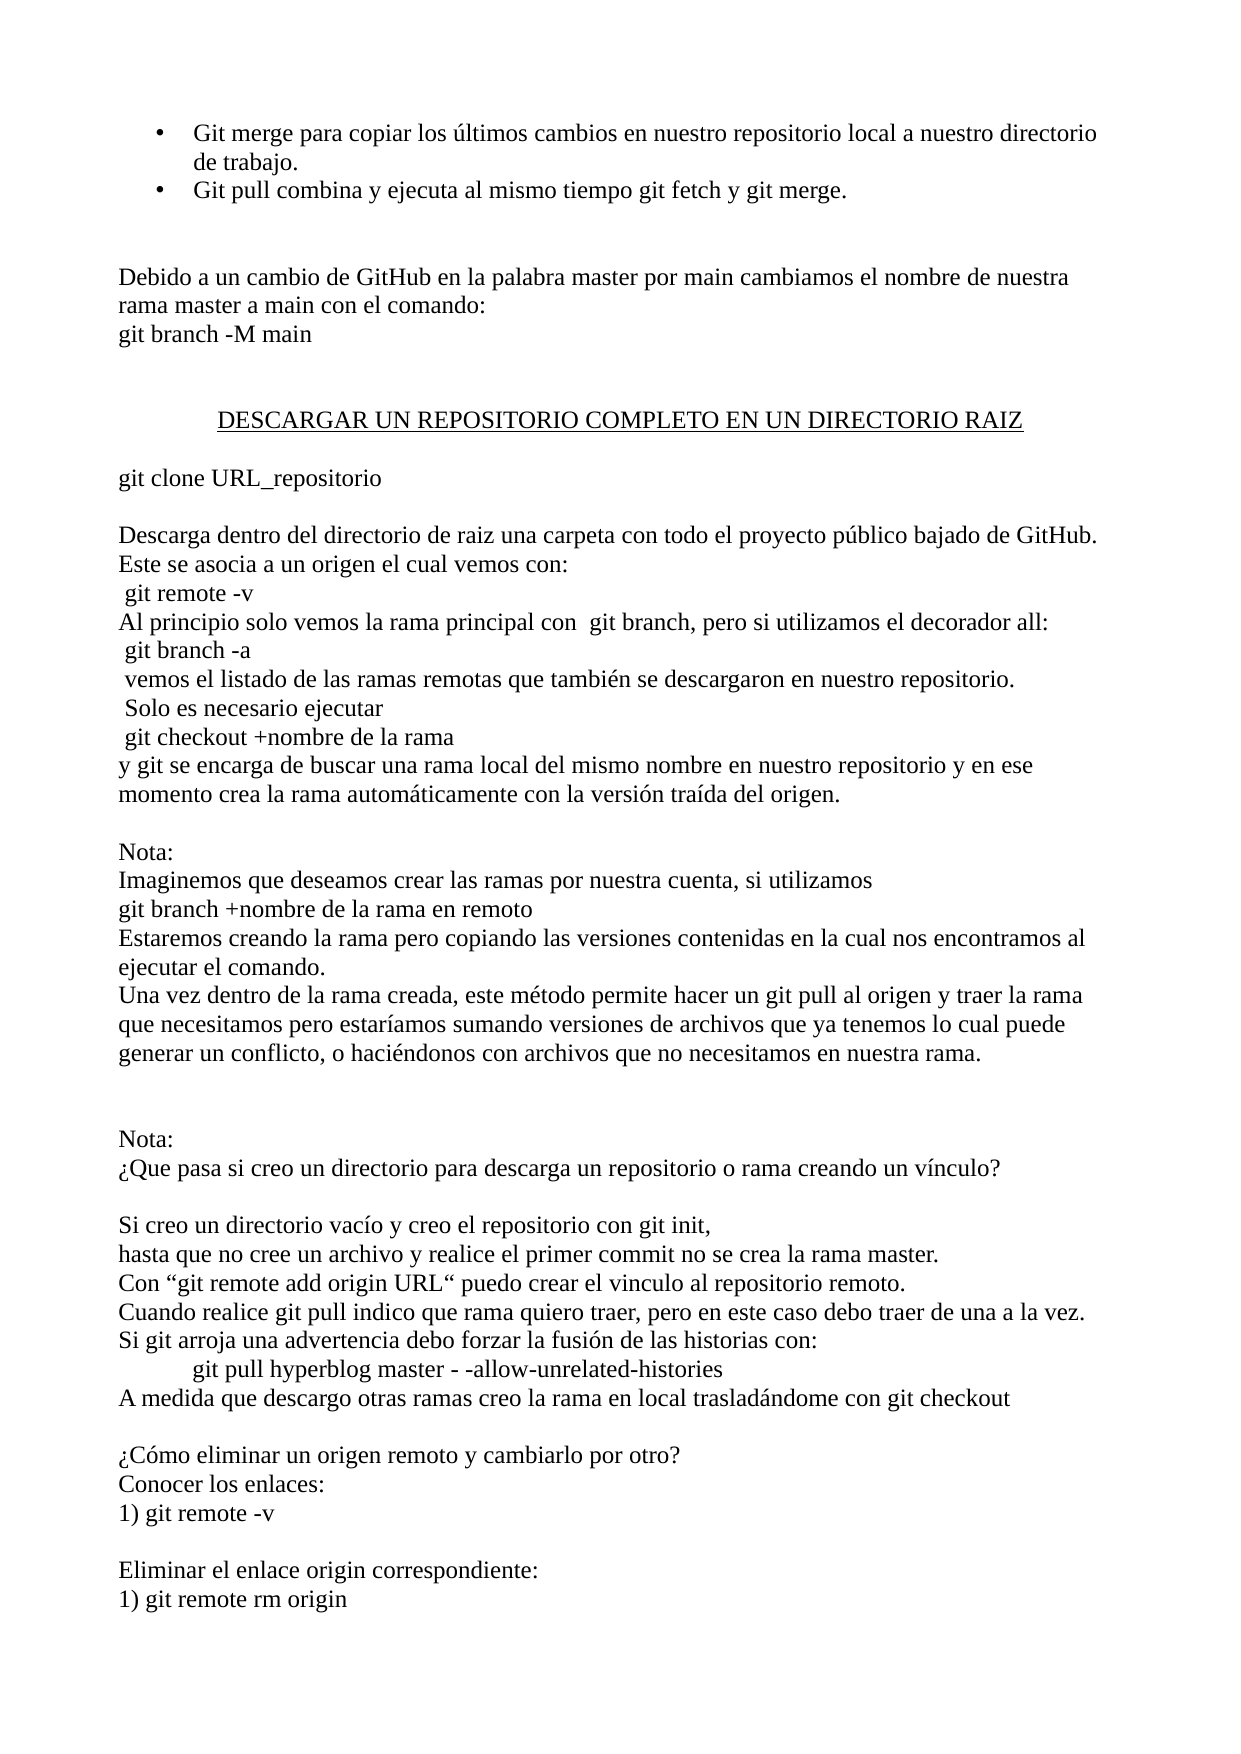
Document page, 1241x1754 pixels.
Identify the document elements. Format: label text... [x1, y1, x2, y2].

text DESCARGAR UN REPOSITORIO COMPLETO EN UN DIRECTORIO RAIZ [118, 406, 1122, 434]
list Git pull combina y ejecuta al mismo tiempo git fetch y git merge. [156, 176, 1122, 204]
text ¿Cómo eliminar un origen remoto y cambiarlo por otro? [118, 1441, 1122, 1469]
text Si git arroja una advertencia debo forzar la fusión de las historias con: [118, 1326, 1122, 1354]
text git clone URL_repositorio [118, 463, 1122, 492]
text git branch -M main [118, 319, 1122, 348]
text Nota: [118, 1124, 1122, 1153]
text Con “git remote add origin URL“ puedo crear el vinculo al repositorio remoto. [118, 1268, 1122, 1297]
text git branch +nombre de la rama en remoto [118, 894, 1122, 923]
text git pull hyperblog master - -allow-unrelated-histories [118, 1354, 1122, 1383]
text git branch -a [118, 636, 1122, 664]
text Solo es necesario ejecutar [118, 693, 1122, 722]
text hasta que no cree un archivo y realice el primer commit no se crea la rama master. [118, 1239, 1122, 1268]
text y git se encarga de buscar una rama local del mismo nombre en nuestro repositorio y en ese momento crea la rama automáticamente con la versión traída del origen. [118, 751, 1122, 808]
text ¿Que pasa si creo un directorio para descarga un repositorio o rama creando un vínculo? [118, 1153, 1122, 1182]
text Debido a un cambio de GitHub en la palabra master por main cambiamos el nombre de nuestra rama master a main con el comando: [118, 262, 1122, 319]
text Si creo un directorio vacío y creo el repositorio con git init, [118, 1211, 1122, 1239]
text Conocer los enlaces: [118, 1469, 1122, 1498]
text A medida que descargo otras ramas creo la rama en local trasladándome con git checkout [118, 1383, 1122, 1412]
text Una vez dentro de la rama creada, este método permite hacer un git pull al origen y traer la rama que necesitamos pero estaríamos sumando versiones de archivos que ya tenemos lo cual puede generar un conflicto, o haciéndonos con archivos que no necesitamos en nuestra rama. [118, 981, 1122, 1067]
text Cuando realice git pull indico que rama quiero traer, pero en este caso debo traer de una a la vez. [118, 1297, 1122, 1326]
text git checkout +nombre de la rama [118, 722, 1122, 751]
text Al principio solo vemos la rama principal con git branch, pero si utilizamos el decorador all: [118, 607, 1122, 636]
text Eliminar el enlace origin correspondiente: [118, 1556, 1122, 1584]
text Descarga dentro del directorio de raiz una carpeta con todo el proyecto público bajado de GitHub. [118, 521, 1122, 549]
text 1) git remote -v [118, 1498, 1122, 1527]
text Nota: [118, 837, 1122, 866]
text vemos el listado de las ramas remotas que también se descargaron en nuestro repositorio. [118, 664, 1122, 693]
text 1) git remote rm origin [118, 1584, 1122, 1613]
text git remote -v [118, 578, 1122, 607]
text Imaginemos que deseamos crear las ramas por nuestra cuenta, si utilizamos [118, 866, 1122, 894]
text Este se asocia a un origen el cual vemos con: [118, 549, 1122, 578]
list Git merge para copiar los últimos cambios en nuestro repositorio local a nuestro directorio de trabajo. [156, 118, 1122, 176]
text Estaremos creando la rama pero copiando las versiones contenidas en la cual nos encontramos al ejecutar el comando. [118, 923, 1122, 981]
